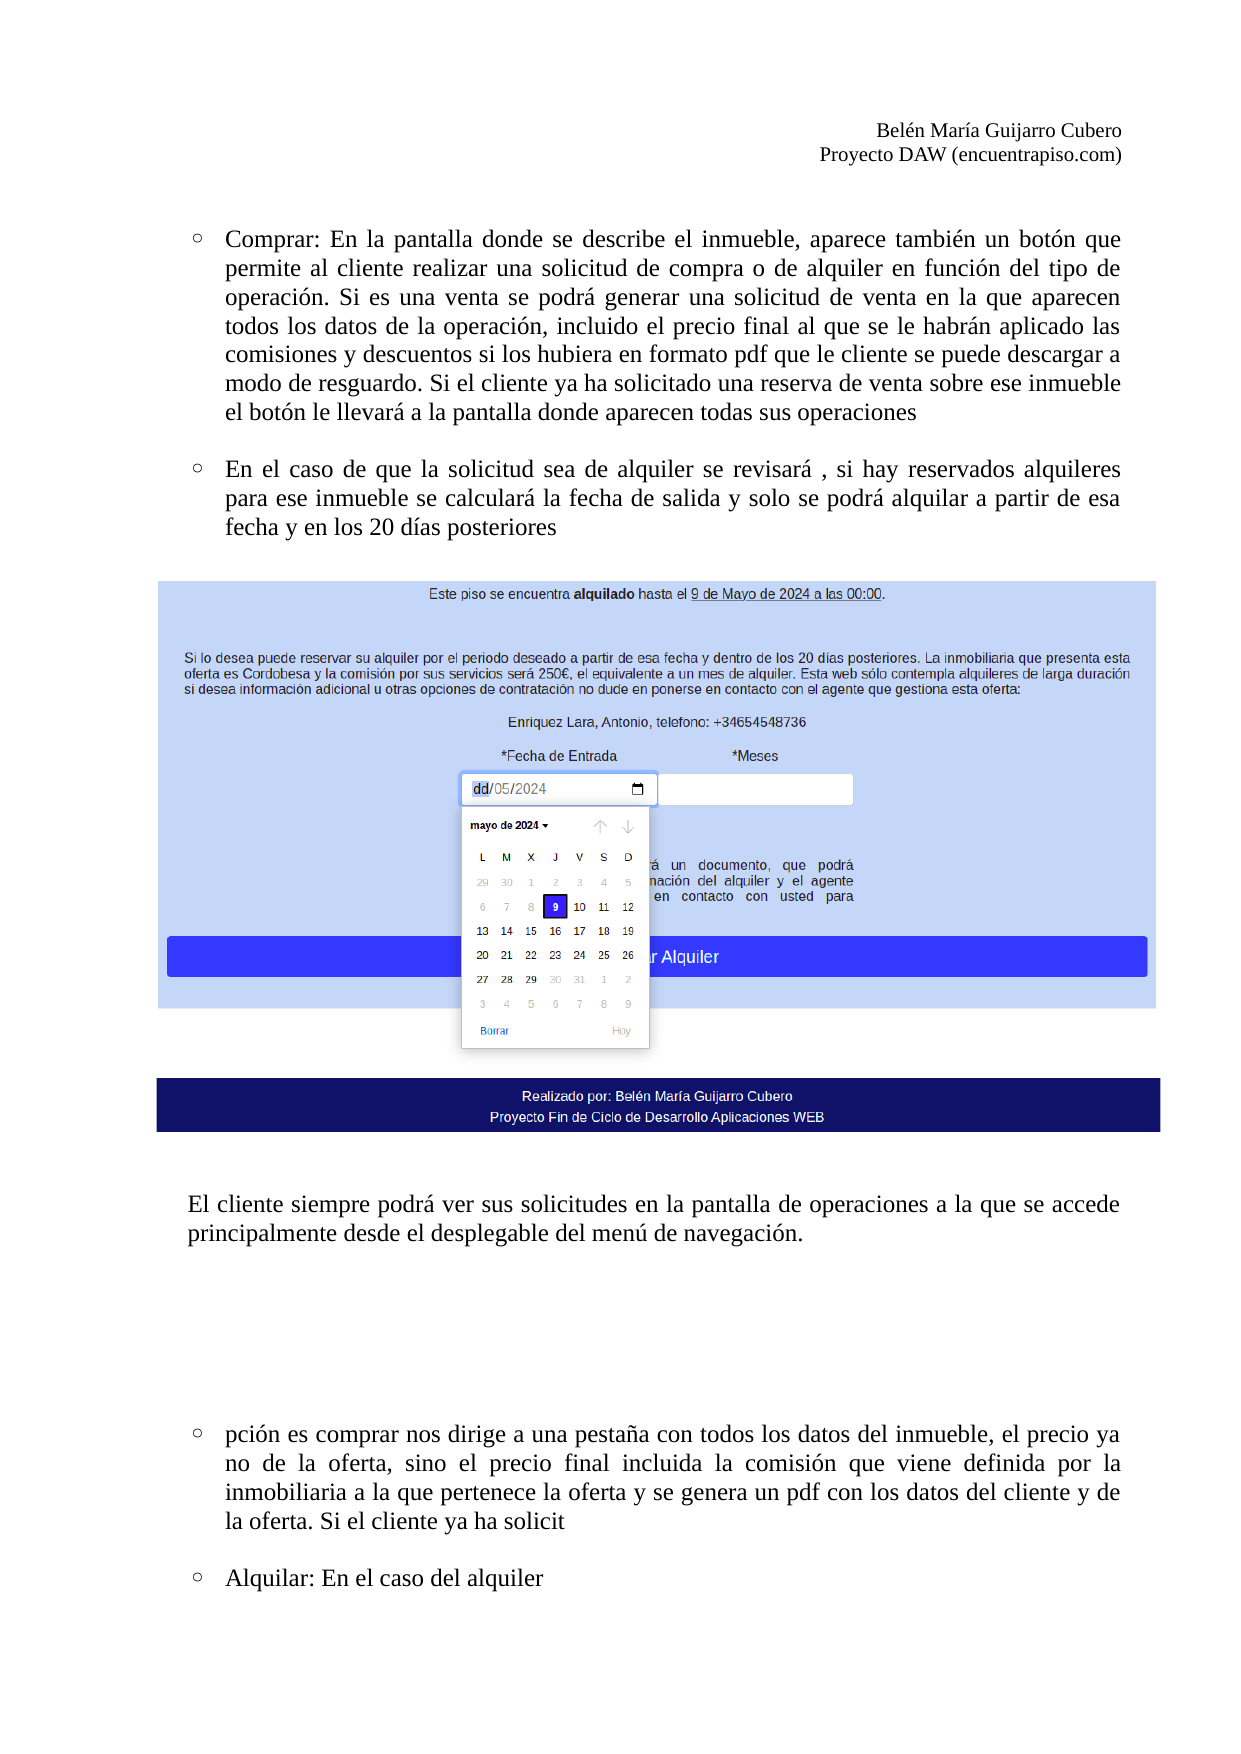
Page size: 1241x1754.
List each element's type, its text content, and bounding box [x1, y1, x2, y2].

list El cliente siempre podrá ver sus solicitudes en la pantalla de operaciones a la que se accede principalmente desde el desplegable del menú de navegación. [150, 1189, 1122, 1247]
list pción es comprar nos dirige a una pestaña con todos los datos del inmueble, el precio ya no de la oferta, sino el precio final incluida la comisión que viene definida por la inmobiliaria a la que pertenece la oferta y se genera un pdf con los datos del cliente y de la oferta. Si el cliente ya ha solicit [187, 1419, 1122, 1534]
list Comprar: En la pantalla donde se describe el inmueble, aparece también un botón que permite al cliente realizar una solicitud de compra o de alquiler en función del tipo de operación. Si es una venta se podrá generar una solicitud de venta en la que aparecen todos los datos de la operación, incluido el precio final al que se le habrán aplicado las comisiones y descuentos si los hubiera en formato pdf que le cliente se puede descargar a modo de resguardo. Si el cliente ya ha solicitado una reserva de venta sobre ese inmueble el botón le llevará a la pantalla donde aparecen todas sus operaciones [187, 224, 1122, 426]
list Alquilar: En el caso del alquiler [187, 1563, 1122, 1592]
list En el caso de que la solicitud sea de alquiler se revisará , si hay reservados alquileres para ese inmueble se calculará la fecha de salida y solo se podrá alquilar a partir de esa fecha y en los 20 días posteriores [187, 454, 1122, 541]
picture [156, 581, 1161, 1132]
